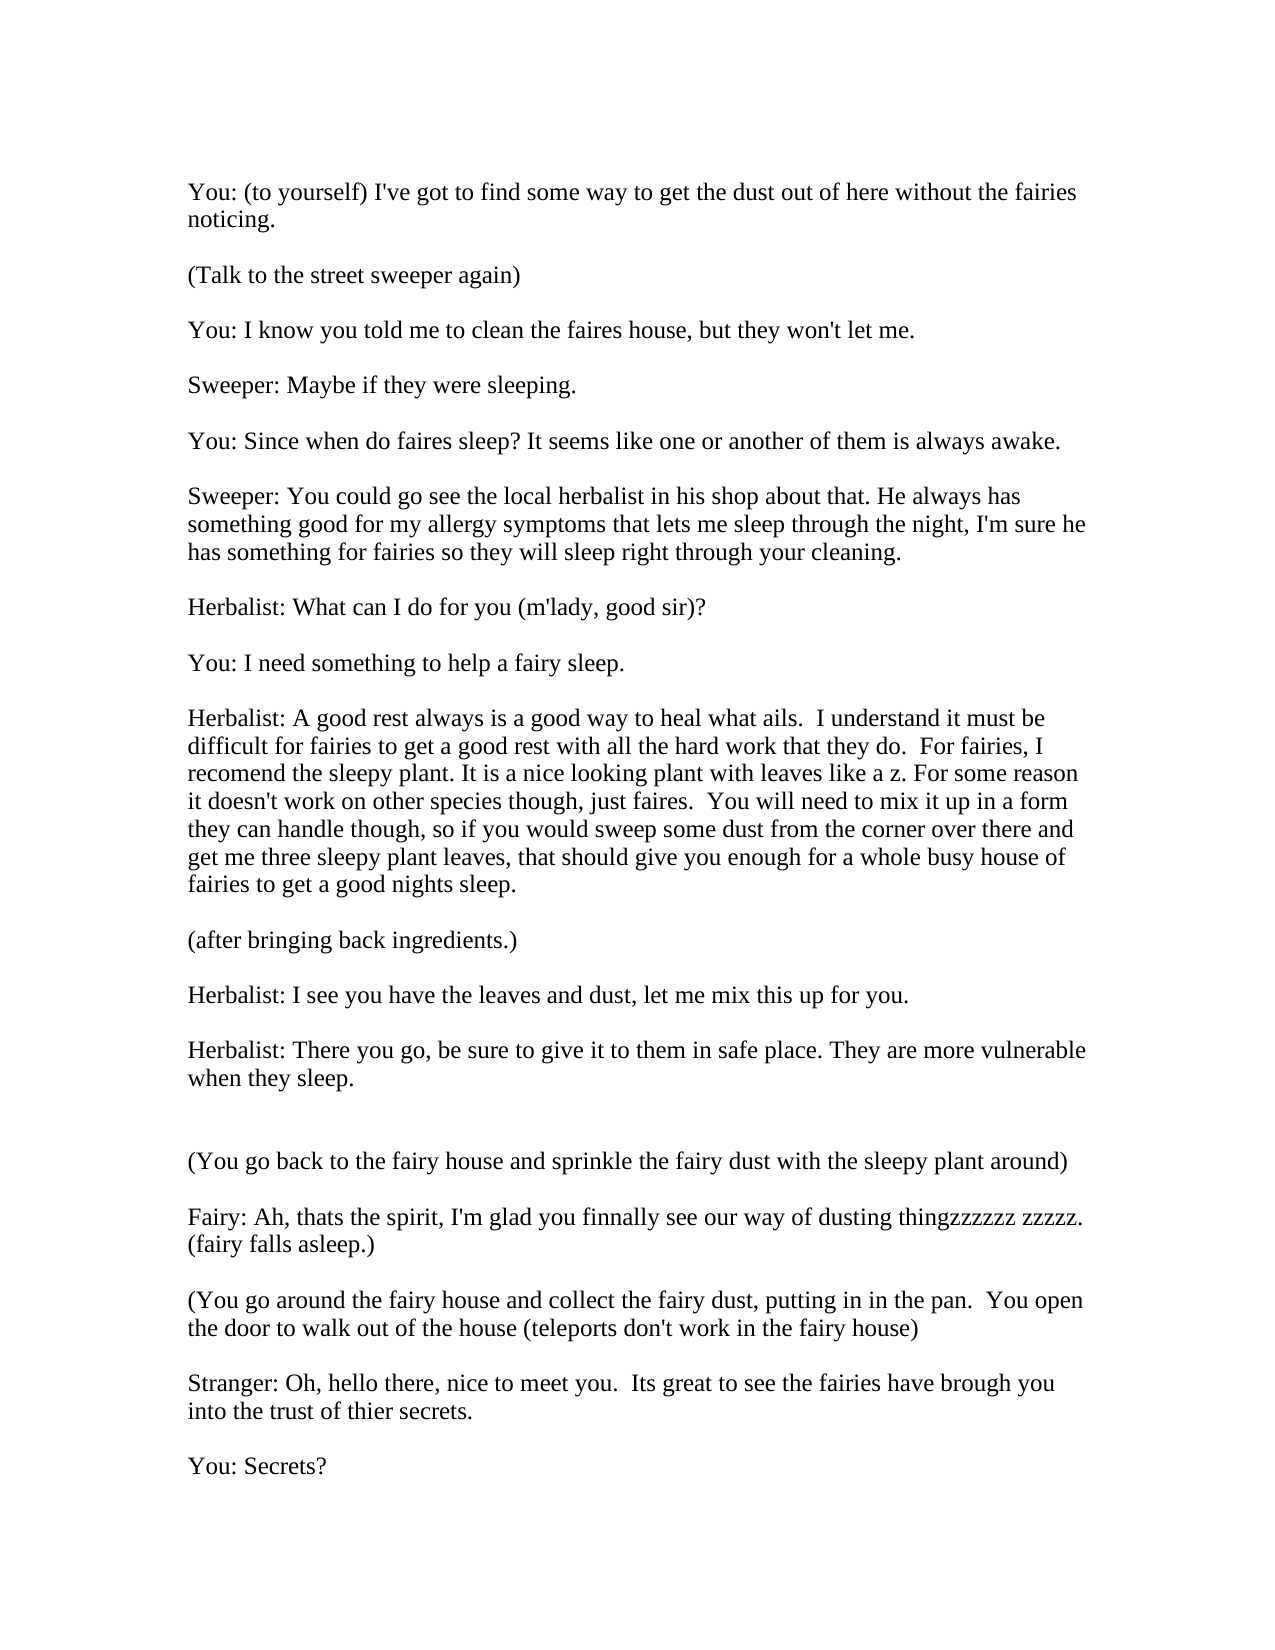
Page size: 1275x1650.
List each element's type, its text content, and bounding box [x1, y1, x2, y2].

text Herbalist: What can I do for you (m'lady, good sir)? [187, 593, 1087, 621]
text Sweeper: Maybe if they were sleeping. [187, 372, 1087, 399]
text You: Secrets? [187, 1452, 1087, 1480]
text Herbalist: A good rest always is a good way to heal what ails. I understand it must be difficult for fairies to get a good rest with all the hard work that they do. For fairies, I recomend the sleepy plant. It is a nice looking plant with leaves like a z. For some reason it doesn't work on other species though, just faires. You will need to mix it up in a form they can handle though, so if you would sweep some dust from the corner over there and get me three sleepy plant leaves, that should give you enough for a whole busy house of fairies to get a good nights sleep. [187, 704, 1087, 898]
text (after bringing back ingredients.) [187, 926, 1087, 953]
text You: I know you told me to clean the faires house, but they won't let me. [187, 316, 1087, 344]
text Sweeper: You could go see the local herbalist in his shop about that. He always has something good for my allergy symptoms that lets me sleep through the night, I'm sure he has something for fairies so they will sleep right through your cleaning. [187, 482, 1087, 566]
text You: Since when do faires sleep? It seems like one or another of them is always awake. [187, 427, 1087, 455]
text You: (to yourself) I've got to find some way to get the dust out of here without the fairies noticing. [187, 178, 1087, 233]
text Stranger: Oh, hello there, nice to meet you. Its great to see the fairies have brough you into the trust of thier secrets. [187, 1369, 1087, 1424]
text Fairy: Ah, thats the spirit, I'm glad you finnally see our way of dusting thingzzzzzz zzzzz. (fairy falls asleep.) [187, 1203, 1087, 1258]
text (Talk to the street sweeper again) [187, 261, 1087, 288]
text (You go around the fairy house and collect the fairy dust, putting in in the pan. You open the door to walk out of the house (teleports don't work in the fairy house) [187, 1286, 1087, 1341]
text (You go back to the fairy house and sprinkle the fairy dust with the sleepy plant around) [187, 1147, 1087, 1175]
text You: I need something to help a fairy sleep. [187, 649, 1087, 676]
text Herbalist: There you go, be sure to give it to them in safe place. They are more vulnerable when they sleep. [187, 1037, 1087, 1092]
text Herbalist: I see you have the leaves and dust, let me mix this up for you. [187, 981, 1087, 1009]
